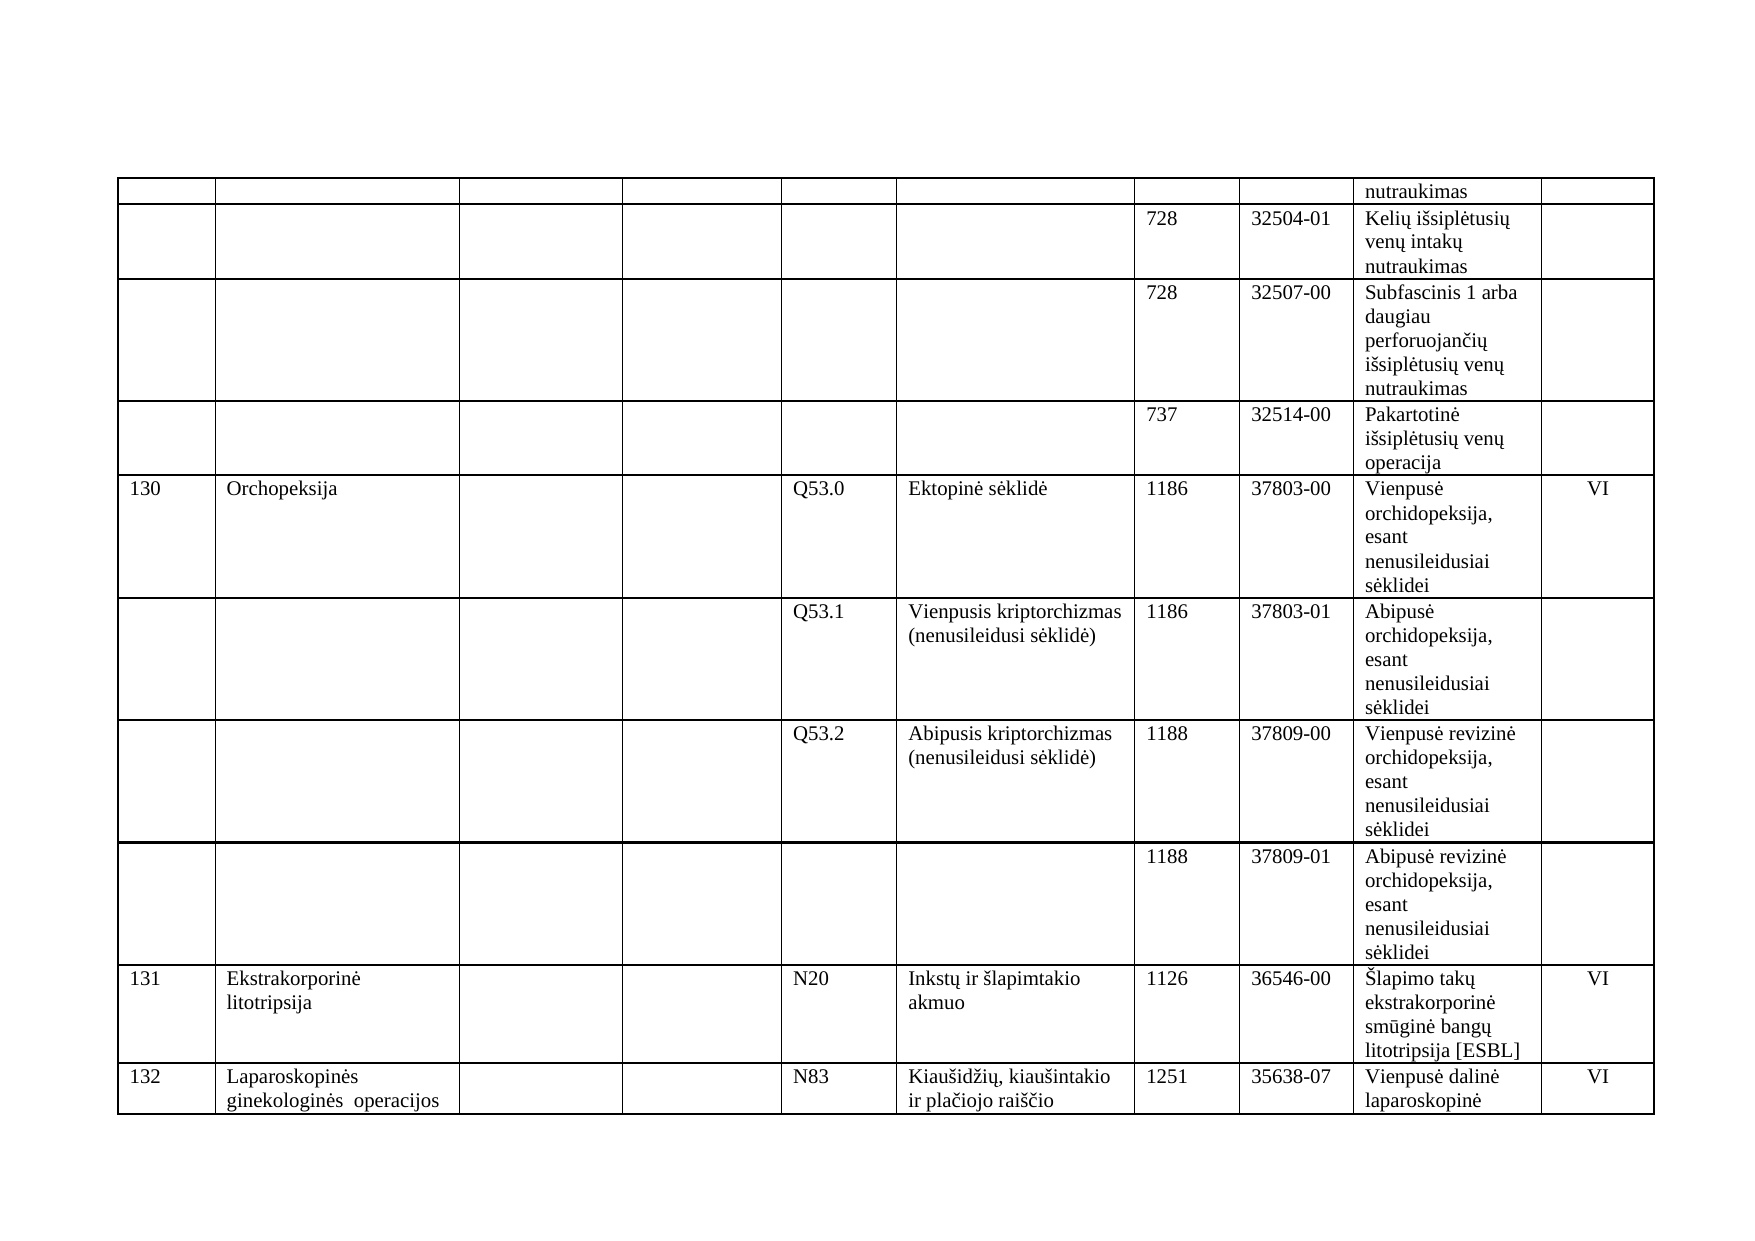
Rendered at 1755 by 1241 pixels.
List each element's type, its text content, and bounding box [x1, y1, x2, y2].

table_cell Vienpusė orchidopeksija, esant nenusileidusiai sėklidei [1354, 476, 1541, 597]
table_cell [782, 205, 896, 278]
table_cell Vienpusis kriptorchizmas (nenusileidusi sėklidė) [897, 599, 1134, 719]
table_cell [216, 179, 459, 203]
table_cell [460, 402, 622, 474]
table_cell [119, 402, 215, 474]
table_cell [119, 599, 215, 719]
table_cell VI [1542, 966, 1653, 1062]
table_cell N20 [782, 966, 896, 1062]
table_cell Q53.0 [782, 476, 896, 597]
table_cell [897, 179, 1134, 203]
table_cell [216, 205, 459, 278]
table_cell [460, 179, 622, 203]
table_cell [623, 179, 781, 203]
table_cell Q53.1 [782, 599, 896, 719]
table_cell [460, 966, 622, 1062]
table_cell 32514-00 [1240, 402, 1353, 474]
table_cell [216, 844, 459, 964]
table_cell [897, 402, 1134, 474]
table_cell [216, 280, 459, 400]
table_cell Abipusė revizinė orchidopeksija, esant nenusileidusiai sėklidei [1354, 844, 1541, 964]
table_cell 37803-00 [1240, 476, 1353, 597]
table_cell Abipusis kriptorchizmas (nenusileidusi sėklidė) [897, 721, 1134, 841]
table_cell [460, 721, 622, 841]
table_cell [782, 402, 896, 474]
table_cell 1186 [1135, 599, 1239, 719]
table_cell Vienpusė dalinė laparoskopinė [1354, 1064, 1541, 1112]
table_cell [623, 599, 781, 719]
table_cell 132 [119, 1064, 215, 1112]
table_cell [623, 721, 781, 841]
table_cell [897, 844, 1134, 964]
table_cell [119, 844, 215, 964]
table_cell Kiaušidžių, kiaušintakio ir plačiojo raiščio [897, 1064, 1134, 1112]
table_cell [460, 205, 622, 278]
table_cell [782, 179, 896, 203]
table_cell [216, 402, 459, 474]
table_cell [897, 205, 1134, 278]
table_cell [1135, 179, 1239, 203]
table_cell 36546-00 [1240, 966, 1353, 1062]
table_cell N83 [782, 1064, 896, 1112]
table_cell [1542, 844, 1653, 964]
table_cell Šlapimo takų ekstrakorporinė smūginė bangų litotripsija [ESBL] [1354, 966, 1541, 1062]
table_cell [623, 280, 781, 400]
table_cell Q53.2 [782, 721, 896, 841]
table_cell Ekstrakorporinė litotripsija [216, 966, 459, 1062]
table_cell 728 [1135, 205, 1239, 278]
table_cell Subfascinis 1 arba daugiau perforuojančių išsiplėtusių venų nutraukimas [1354, 280, 1541, 400]
table_cell [1240, 179, 1353, 203]
table_cell 1126 [1135, 966, 1239, 1062]
table_cell [460, 1064, 622, 1112]
table_cell [460, 599, 622, 719]
table_cell Vienpusė revizinė orchidopeksija, esant nenusileidusiai sėklidei [1354, 721, 1541, 841]
table_cell 32507-00 [1240, 280, 1353, 400]
table_cell 37803-01 [1240, 599, 1353, 719]
table_cell VI [1542, 1064, 1653, 1112]
table_cell [460, 476, 622, 597]
table_cell [119, 280, 215, 400]
table_cell 37809-00 [1240, 721, 1353, 841]
table_cell [897, 280, 1134, 400]
table_cell nutraukimas [1354, 179, 1541, 203]
table_cell [623, 844, 781, 964]
table_cell 1186 [1135, 476, 1239, 597]
table_cell [1542, 205, 1653, 278]
table_cell Abipusė orchidopeksija, esant nenusileidusiai sėklidei [1354, 599, 1541, 719]
table_cell [623, 966, 781, 1062]
table_cell 1188 [1135, 721, 1239, 841]
table_cell [623, 476, 781, 597]
table_cell 32504-01 [1240, 205, 1353, 278]
table_cell 35638-07 [1240, 1064, 1353, 1112]
table_cell [1542, 280, 1653, 400]
table_cell [460, 844, 622, 964]
table_cell [1542, 179, 1653, 203]
table_cell 728 [1135, 280, 1239, 400]
table_cell [216, 599, 459, 719]
table_cell [623, 205, 781, 278]
table_cell [1542, 402, 1653, 474]
table_cell [119, 179, 215, 203]
table_cell Kelių išsiplėtusių venų intakų nutraukimas [1354, 205, 1541, 278]
table_cell [216, 721, 459, 841]
table_cell [623, 402, 781, 474]
table_cell [1542, 721, 1653, 841]
table_cell Orchopeksija [216, 476, 459, 597]
table_cell Inkstų ir šlapimtakio akmuo [897, 966, 1134, 1062]
table_cell 737 [1135, 402, 1239, 474]
table_cell 130 [119, 476, 215, 597]
table_cell [782, 844, 896, 964]
table_cell 1188 [1135, 844, 1239, 964]
table_cell 37809-01 [1240, 844, 1353, 964]
table_cell [1542, 599, 1653, 719]
table_cell Laparoskopinės ginekologinės operacijos [216, 1064, 459, 1112]
table_cell VI [1542, 476, 1653, 597]
table_cell 131 [119, 966, 215, 1062]
table_cell [460, 280, 622, 400]
table_cell [782, 280, 896, 400]
table_cell 1251 [1135, 1064, 1239, 1112]
table_cell [623, 1064, 781, 1112]
table_cell Pakartotinė išsiplėtusių venų operacija [1354, 402, 1541, 474]
table_cell [119, 205, 215, 278]
table_cell [119, 721, 215, 841]
table_cell Ektopinė sėklidė [897, 476, 1134, 597]
